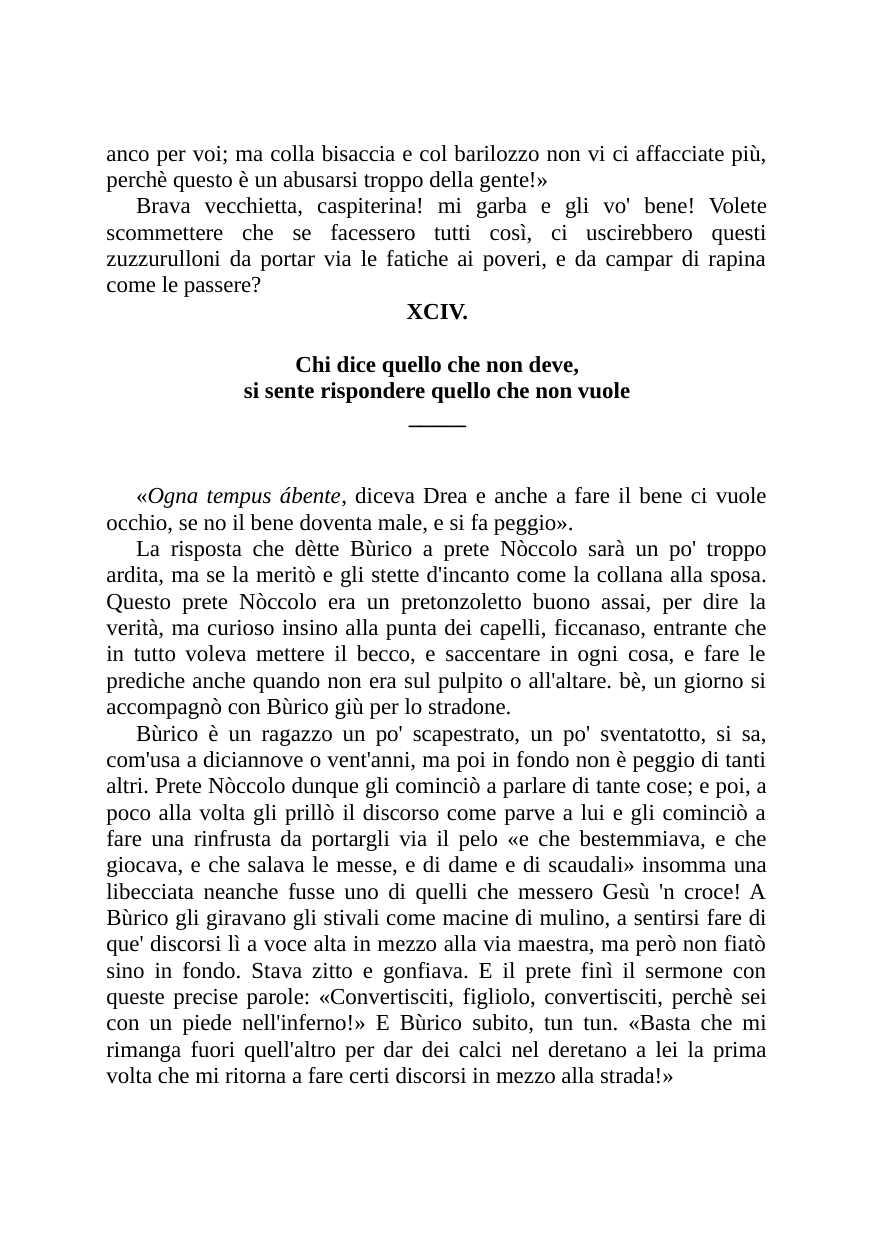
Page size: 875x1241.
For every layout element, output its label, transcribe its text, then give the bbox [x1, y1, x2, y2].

text Chi dice quello che non deve, [106, 351, 768, 377]
text anco per voi; ma colla bisaccia e col barilozzo non vi ci affacciate più, perchè questo è un abusarsi troppo della gente!» [106, 140, 768, 192]
text «Ogna tempus ábente, diceva Drea e anche a fare il bene ci vuole occhio, se no il bene doventa male, e si fa peggio». [106, 482, 768, 535]
text XCIV. [106, 298, 768, 324]
text si sente rispondere quello che non vuole [106, 377, 768, 403]
text _____ [106, 403, 768, 430]
text Brava vecchietta, caspiterina! mi garba e gli vo' bene! Volete scommettere che se facessero tutti così, ci uscirebbero questi zuzzurulloni da portar via le fatiche ai poveri, e da campar di rapina come le passere? [106, 192, 768, 298]
text La risposta che dètte Bùrico a prete Nòccolo sarà un po' troppo ardita, ma se la meritò e gli stette d'incanto come la collana alla sposa. Questo prete Nòccolo era un pretonzoletto buono assai, per dire la verità, ma curioso insino alla punta dei capelli, ficcanaso, entrante che in tutto voleva mettere il becco, e saccentare in ogni cosa, e fare le prediche anche quando non era sul pulpito o all'altare. bè, un giorno si accompagnò con Bùrico giù per lo stradone. [106, 535, 768, 719]
text Bùrico è un ragazzo un po' scapestrato, un po' sventatotto, si sa, com'usa a diciannove o vent'anni, ma poi in fondo non è peggio di tanti altri. Prete Nòccolo dunque gli cominciò a parlare di tante cose; e poi, a poco alla volta gli prillò il discorso come parve a lui e gli cominciò a fare una rinfrusta da portargli via il pelo «e che bestemmiava, e che giocava, e che salava le messe, e di dame e di scaudali» insomma una libecciata neanche fusse uno di quelli che messero Gesù 'n croce! A Bùrico gli giravano gli stivali come macine di mulino, a sentirsi fare di que' discorsi lì a voce alta in mezzo alla via maestra, ma però non fiatò sino in fondo. Stava zitto e gonfiava. E il prete finì il sermone con queste precise parole: «Convertisciti, figliolo, convertisciti, perchè sei con un piede nell'inferno!» E Bùrico subito, tun tun. «Basta che mi rimanga fuori quell'altro per dar dei calci nel deretano a lei la prima volta che mi ritorna a fare certi discorsi in mezzo alla strada!» [106, 719, 768, 1088]
